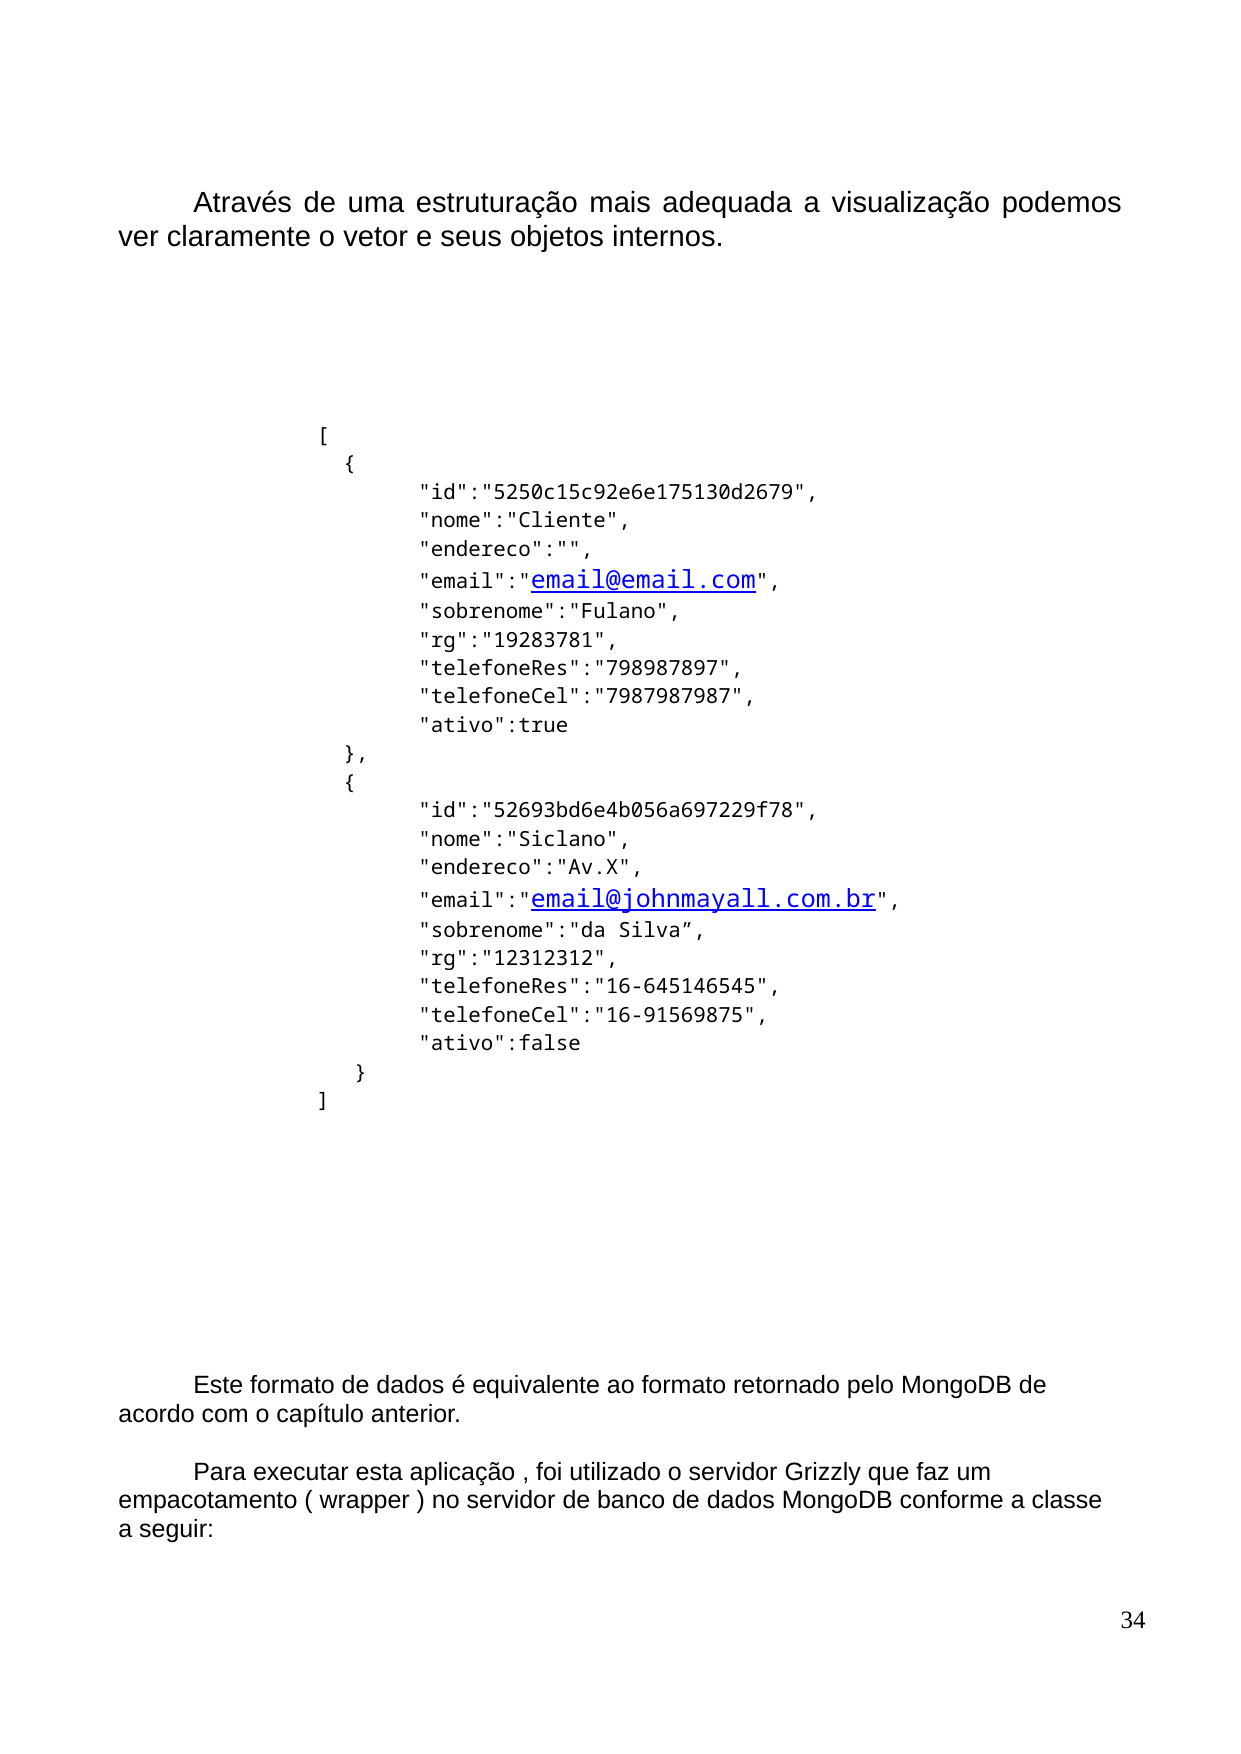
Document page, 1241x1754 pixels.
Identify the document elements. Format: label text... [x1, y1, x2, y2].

text "id":"52693bd6e4b056a697229f78", [317, 795, 1123, 824]
text "ativo":false [317, 1028, 1123, 1057]
text "telefoneRes":"16-645146545", [317, 972, 1123, 1000]
text "sobrenome":"Fulano", [317, 596, 1123, 625]
text { [317, 767, 1123, 795]
text ] [317, 1085, 1123, 1114]
text { [317, 448, 1123, 477]
text "id":"5250c15c92e6e175130d2679", [317, 477, 1123, 505]
text "ativo":true [317, 710, 1123, 738]
text Para executar esta aplicação , foi utilizado o servidor Grizzly que faz um empacotamento ( wrapper ) no servidor de banco de dados MongoDB conforme a classe a seguir: [118, 1457, 1123, 1543]
text "sobrenome":"da Silva”, [317, 915, 1123, 943]
text Este formato de dados é equivalente ao formato retornado pelo MongoDB de acordo com o capítulo anterior. [118, 1370, 1123, 1428]
text "telefoneRes":"798987897", [317, 653, 1123, 682]
text "email":"email@johnmayall.com.br", [317, 881, 1123, 915]
text "endereco":"Av.X", [317, 852, 1123, 881]
text "nome":"Siclano", [317, 824, 1123, 852]
text "rg":"19283781", [317, 625, 1123, 653]
text } [317, 1057, 1123, 1085]
text "email":"email@email.com", [317, 562, 1123, 596]
text "telefoneCel":"16-91569875", [317, 1000, 1123, 1028]
text Através de uma estruturação mais adequada a visualização podemos ver claramente o vetor e seus objetos internos. [118, 185, 1123, 252]
text [ [317, 420, 1123, 448]
text "nome":"Cliente", [317, 505, 1123, 534]
text "rg":"12312312", [317, 943, 1123, 972]
text "telefoneCel":"7987987987", [317, 682, 1123, 710]
text "endereco":"", [317, 534, 1123, 562]
text }, [317, 738, 1123, 767]
